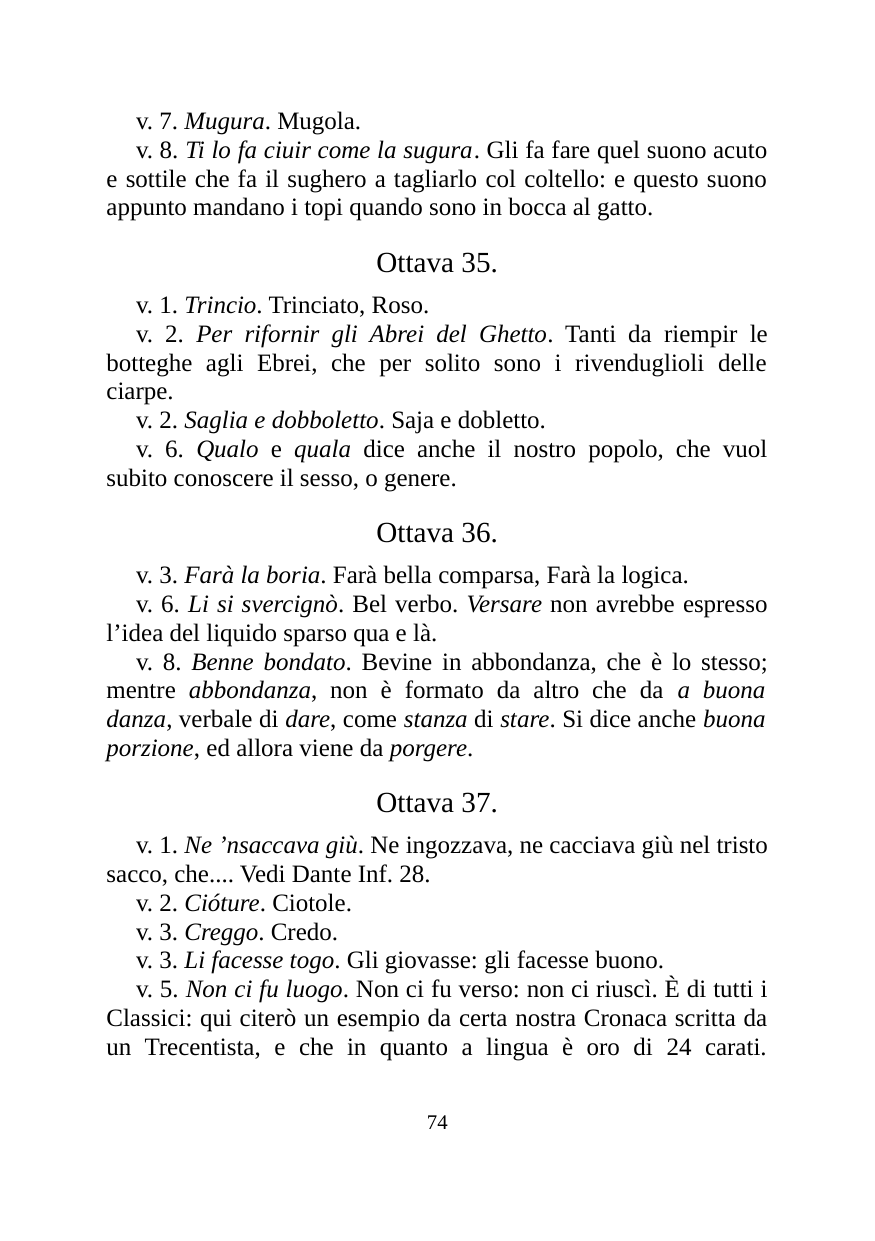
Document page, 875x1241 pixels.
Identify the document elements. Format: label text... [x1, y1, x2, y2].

text v. 3. Creggo. Credo. [106, 917, 768, 946]
text v. 1. Trincio. Trinciato, Roso. [106, 290, 768, 319]
text v. 3. Li facesse togo. Gli giovasse: gli facesse buono. [106, 946, 768, 974]
text v. 3. Farà la boria. Farà bella comparsa, Farà la logica. [106, 560, 768, 589]
subtitle Ottava 35. [106, 245, 768, 278]
text v. 7. Mugura. Mugola. [106, 106, 768, 135]
text v. 2. Cióture. Ciotole. [106, 888, 768, 917]
subtitle Ottava 36. [106, 515, 768, 549]
text v. 8. Benne bondato. Bevine in abbondanza, che è lo stesso; mentre abbondanza, non è formato da altro che da a buona danza, verbale di dare, come stanza di stare. Si dice anche buona porzione, ed allora viene da porgere. [106, 647, 768, 762]
text v. 6. Li si svercignò. Bel verbo. Versare non avrebbe espresso l’idea del liquido sparso qua e là. [106, 589, 768, 647]
text v. 8. Ti lo fa ciuir come la sugura. Gli fa fare quel suono acuto e sottile che fa il sughero a tagliarlo col coltello: e questo suono appunto mandano i topi quando sono in bocca al gatto. [106, 135, 768, 221]
text v. 2. Saglia e dobboletto. Saja e dobletto. [106, 405, 768, 434]
text v. 2. Per rifornir gli Abrei del Ghetto. Tanti da riempir le botteghe agli Ebrei, che per solito sono i rivenduglioli delle ciarpe. [106, 319, 768, 405]
text v. 5. Non ci fu luogo. Non ci fu verso: non ci riuscì. È di tutti i Classici: qui citerò un esempio da certa nostra Cronaca scritta da un Trecentista, e che in quanto a lingua è oro di 24 carati. [106, 974, 768, 1061]
text v. 6. Qualo e quala dice anche il nostro popolo, che vuol subito conoscere il sesso, o genere. [106, 434, 768, 491]
subtitle Ottava 37. [106, 785, 768, 819]
text v. 1. Ne ’nsaccava giù. Ne ingozzava, ne cacciava giù nel tristo sacco, che.... Vedi Dante Inf. 28. [106, 831, 768, 888]
